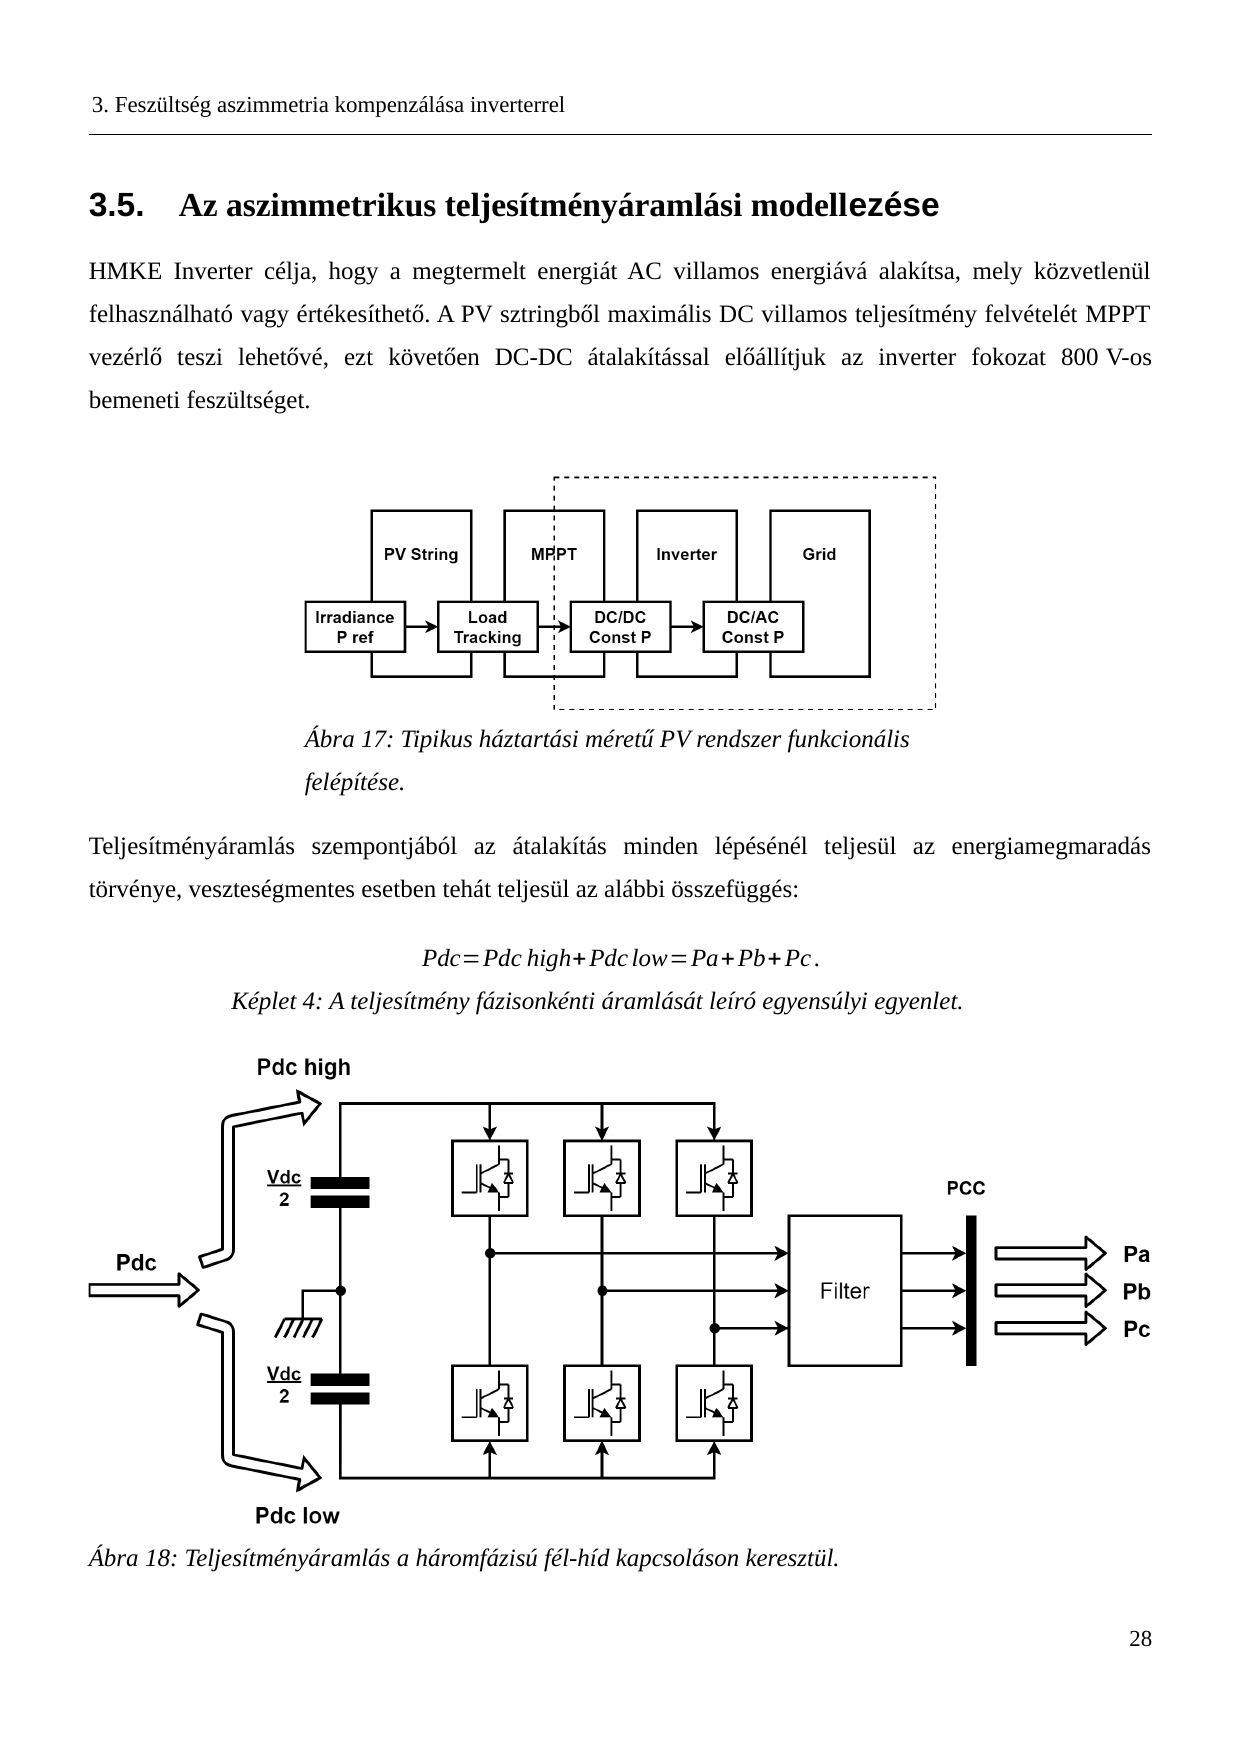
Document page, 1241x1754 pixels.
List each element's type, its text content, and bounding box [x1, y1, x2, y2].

text Ábra 17: Tipikus háztartási méretű PV rendszer funkcionális felépítése. [304, 710, 936, 796]
text Teljesítményáramlás szempontjából az átalakítás minden lépésénél teljesül az energiamegmaradás törvénye, veszteségmentes esetben tehát teljesül az alábbi összefüggés: [88, 443, 1152, 903]
text HMKE Inverter célja, hogy a megtermelt energiát AC villamos energiává alakítsa, mely közvetlenül felhasználható vagy értékesíthető. A PV sztringből maximális DC villamos teljesítmény felvételét MPPT vezérlő teszi lehetővé, ezt követően DC-DC átalakítással előállítjuk az inverter fokozat 800 V-os bemeneti feszültséget. [88, 256, 1152, 414]
text Képlet 4: A teljesítmény fázisonkénti áramlását leíró egyensúlyi egyenlet. [231, 944, 1009, 1015]
subtitle Az aszimmetrikus teljesítményáramlási modellezése [88, 185, 1152, 224]
text Ábra 18: Teljesítményáramlás a háromfázisú fél-híd kapcsoláson keresztül. [88, 1529, 1152, 1571]
